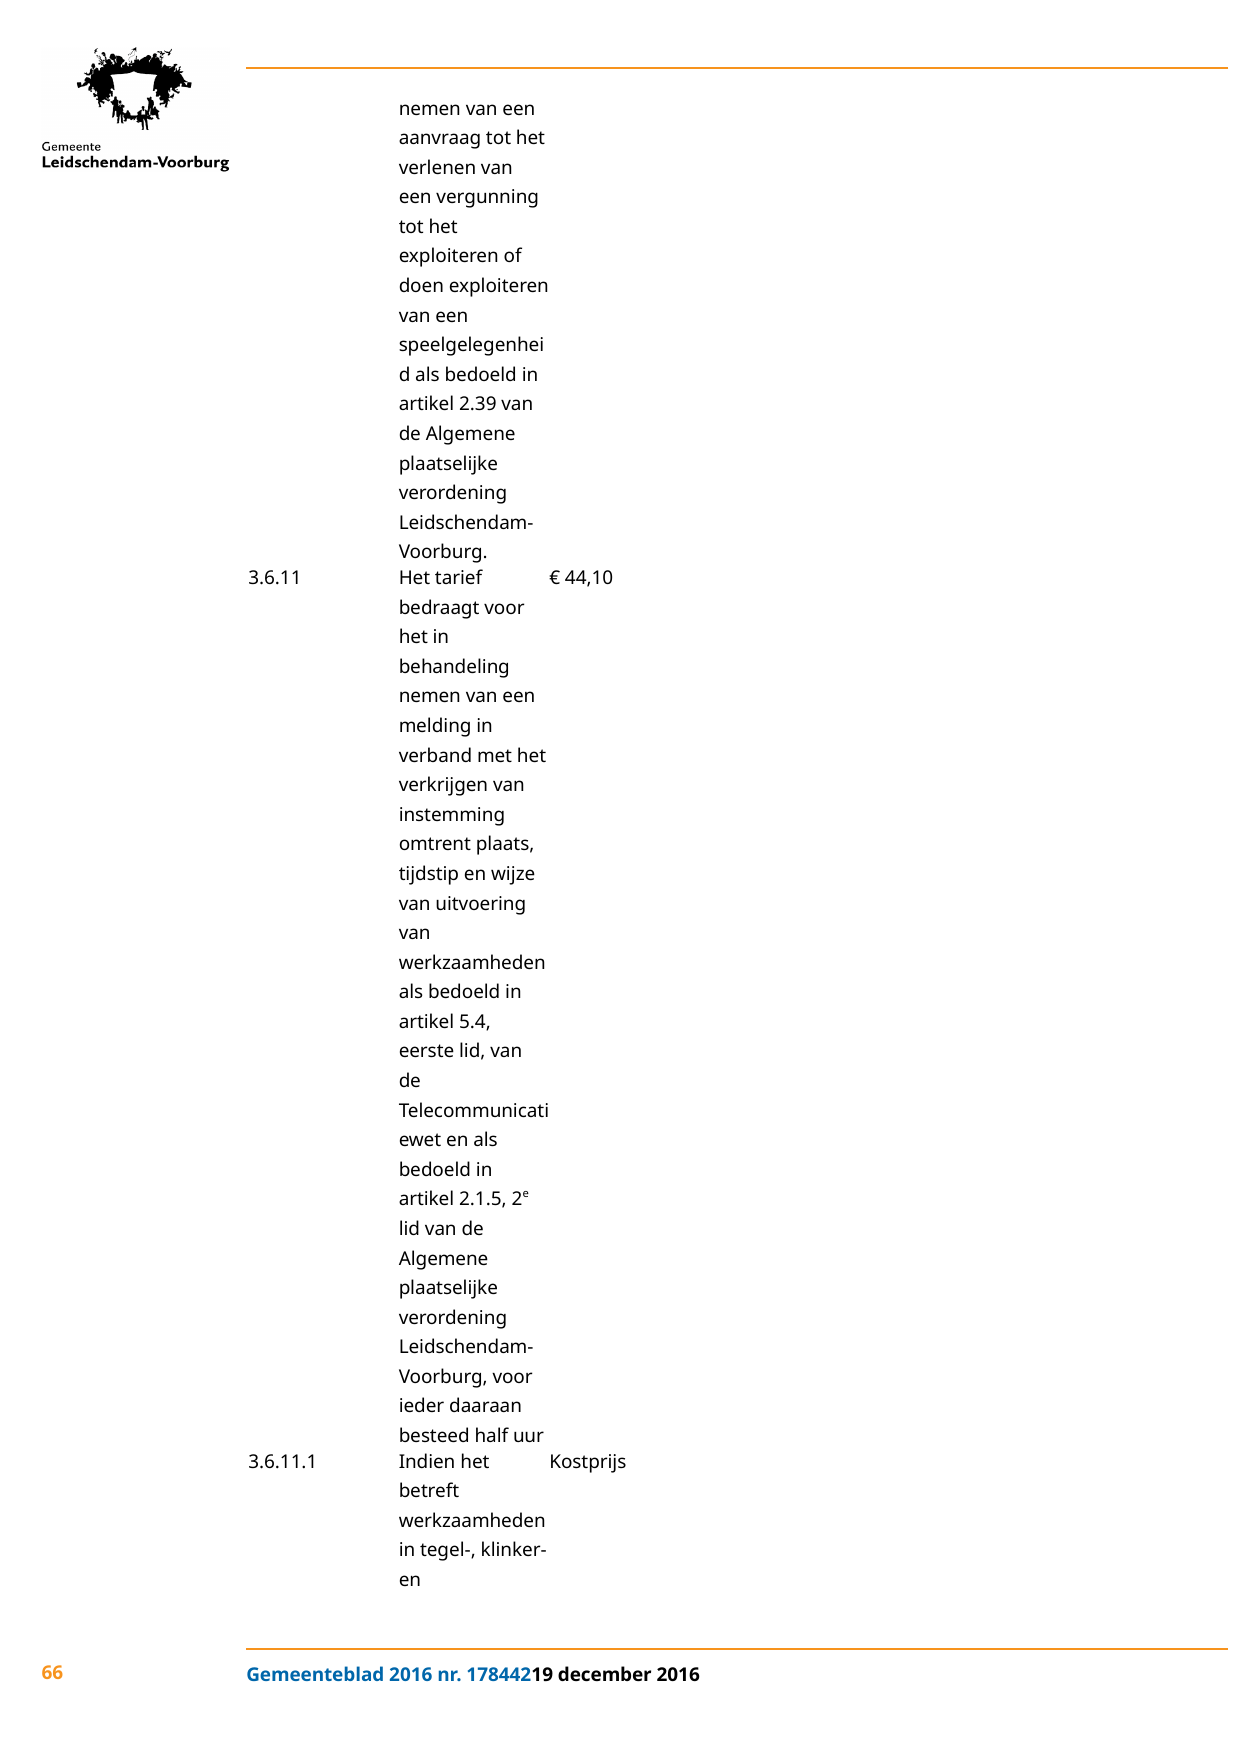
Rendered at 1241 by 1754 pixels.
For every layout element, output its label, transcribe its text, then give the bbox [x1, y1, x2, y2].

table_cell [700, 95, 850, 564]
table_cell Indien het betreft werkzaamheden in tegel-, klinker- en [399, 1448, 549, 1592]
table_cell [549, 95, 700, 564]
table_cell 3.6.11 [248, 564, 398, 1448]
table_cell nemen van een aanvraag tot het verlenen van een vergunning tot het exploiteren of doen exploiteren van een speelgelegenheid als bedoeld in artikel 2.39 van de Algemene plaatselijke verordening Leidschendam-Voorburg. [399, 95, 549, 564]
table_cell 3.6.11.1 [248, 1448, 398, 1592]
table_cell [248, 95, 398, 564]
picture [41, 47, 231, 172]
table_cell € 44,10 [549, 564, 700, 1448]
table_cell Het tarief bedraagt voor het in behandeling nemen van een melding in verband met het verkrijgen van instemming omtrent plaats, tijdstip en wijze van uitvoering van werkzaamheden als bedoeld in artikel 5.4, eerste lid, van de Telecommunicatiewet en als bedoeld in artikel 2.1.5, 2e lid van de Algemene plaatselijke verordening Leidschendam-Voorburg, voor ieder daaraan besteed half uur [399, 564, 549, 1448]
table_cell Kostprijs [549, 1448, 700, 1592]
table_cell [700, 564, 850, 1448]
table_cell [700, 1448, 850, 1592]
